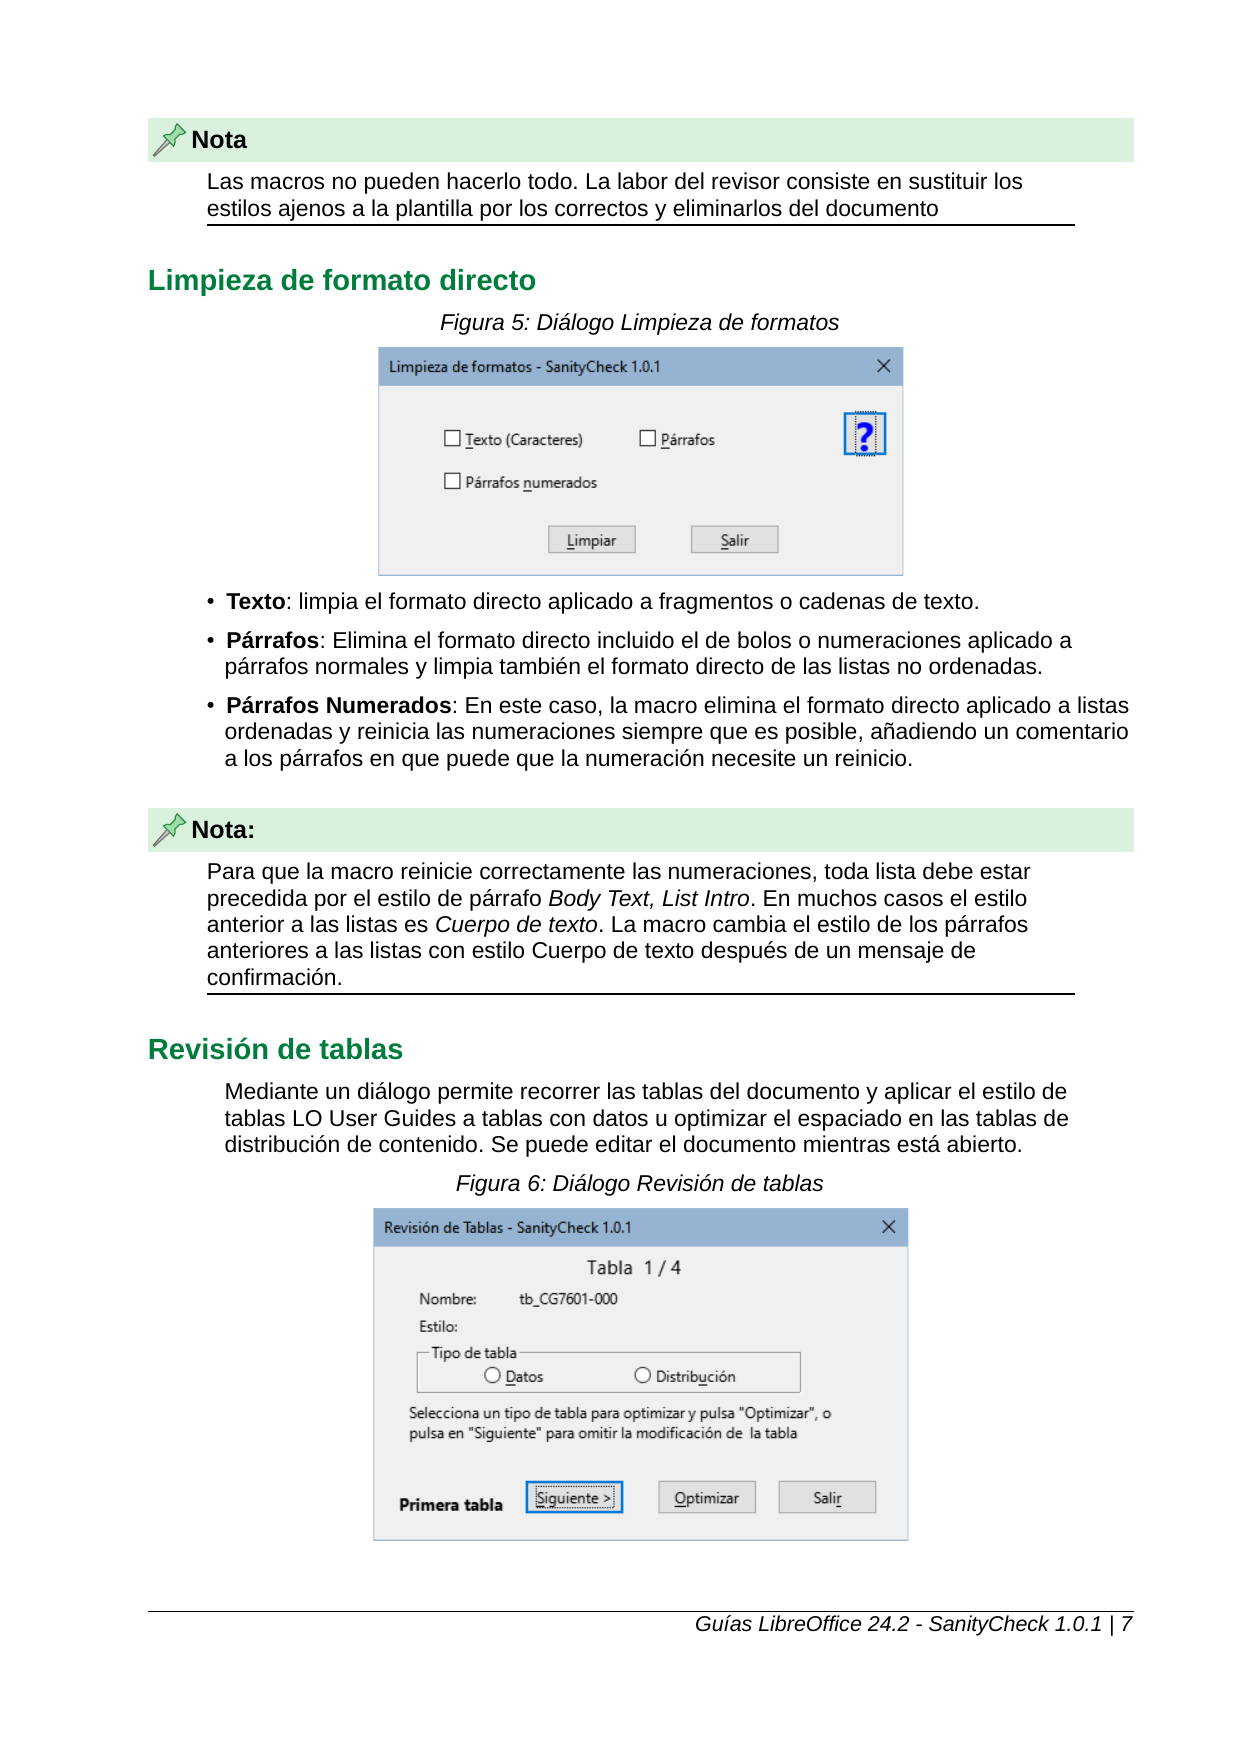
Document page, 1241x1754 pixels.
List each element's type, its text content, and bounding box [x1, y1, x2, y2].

subtitle Nota: [148, 808, 1134, 852]
subtitle Limpieza de formato directo [148, 263, 1134, 297]
list Párrafos: Elimina el formato directo incluido el de bolos o numeraciones aplicado a párrafos normales y limpia también el formato directo de las listas no ordenadas. [207, 627, 1134, 679]
text Las macros no pueden hacerlo todo. La labor del revisor consiste en sustituir los estilos ajenos a la plantilla por los correctos y eliminarlos del documento [207, 168, 1075, 224]
list Texto: limpia el formato directo aplicado a fragmentos o cadenas de texto. [207, 588, 1134, 614]
text Figura 5: Diálogo Limpieza de formatos [378, 309, 903, 336]
text Para que la macro reinicie correctamente las numeraciones, toda lista debe estar precedida por el estilo de párrafo Body Text, List Intro. En muchos casos el estilo anterior a las listas es Cuerpo de texto. La macro cambia el estilo de los párrafos anteriores a las listas con estilo Cuerpo de texto después de un mensaje de confirmación. [207, 858, 1075, 993]
list Párrafos Numerados: En este caso, la macro elimina el formato directo aplicado a listas ordenadas y reinicia las numeraciones siempre que es posible, añadiendo un comentario a los párrafos en que puede que la numeración necesite un reinicio. [207, 692, 1134, 771]
picture [378, 347, 904, 576]
picture [373, 1208, 909, 1541]
text Figura 6: Diálogo Revisión de tablas [373, 1170, 908, 1196]
text Mediante un diálogo permite recorrer las tablas del documento y aplicar el estilo de tablas LO User Guides a tablas con datos u optimizar el espaciado en las tablas de distribución de contenido. Se puede editar el documento mientras está abierto. [224, 1078, 1134, 1157]
subtitle Nota [148, 118, 1134, 162]
subtitle Revisión de tablas [148, 1032, 1134, 1066]
